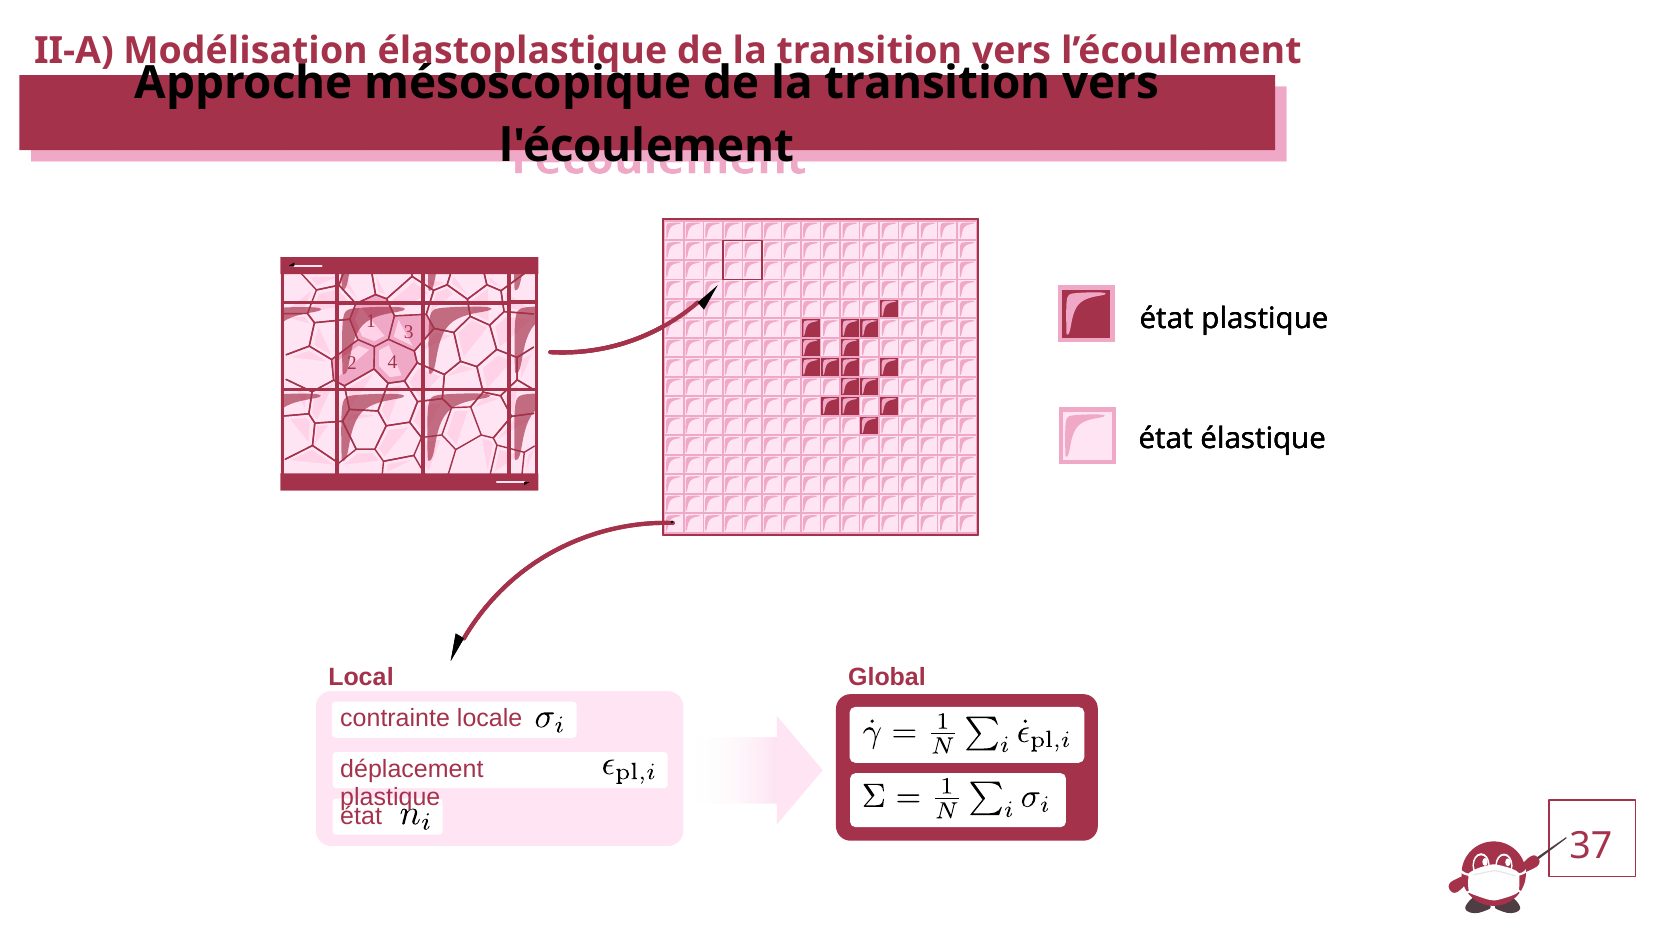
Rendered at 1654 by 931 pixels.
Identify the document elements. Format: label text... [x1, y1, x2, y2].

text_box Global [833, 655, 960, 699]
text_box déplacement plastique [325, 747, 606, 790]
text_box Approche mésoscopique de la transition vers l'écoulement [19, 75, 1276, 151]
text_box état [325, 794, 606, 838]
text_box Local [313, 655, 441, 699]
text_box II-A) Modélisation élastoplastique de la transition vers l’écoulement [19, 16, 1238, 76]
picture [118, 160, 1654, 914]
text_box contrainte locale [325, 696, 588, 740]
